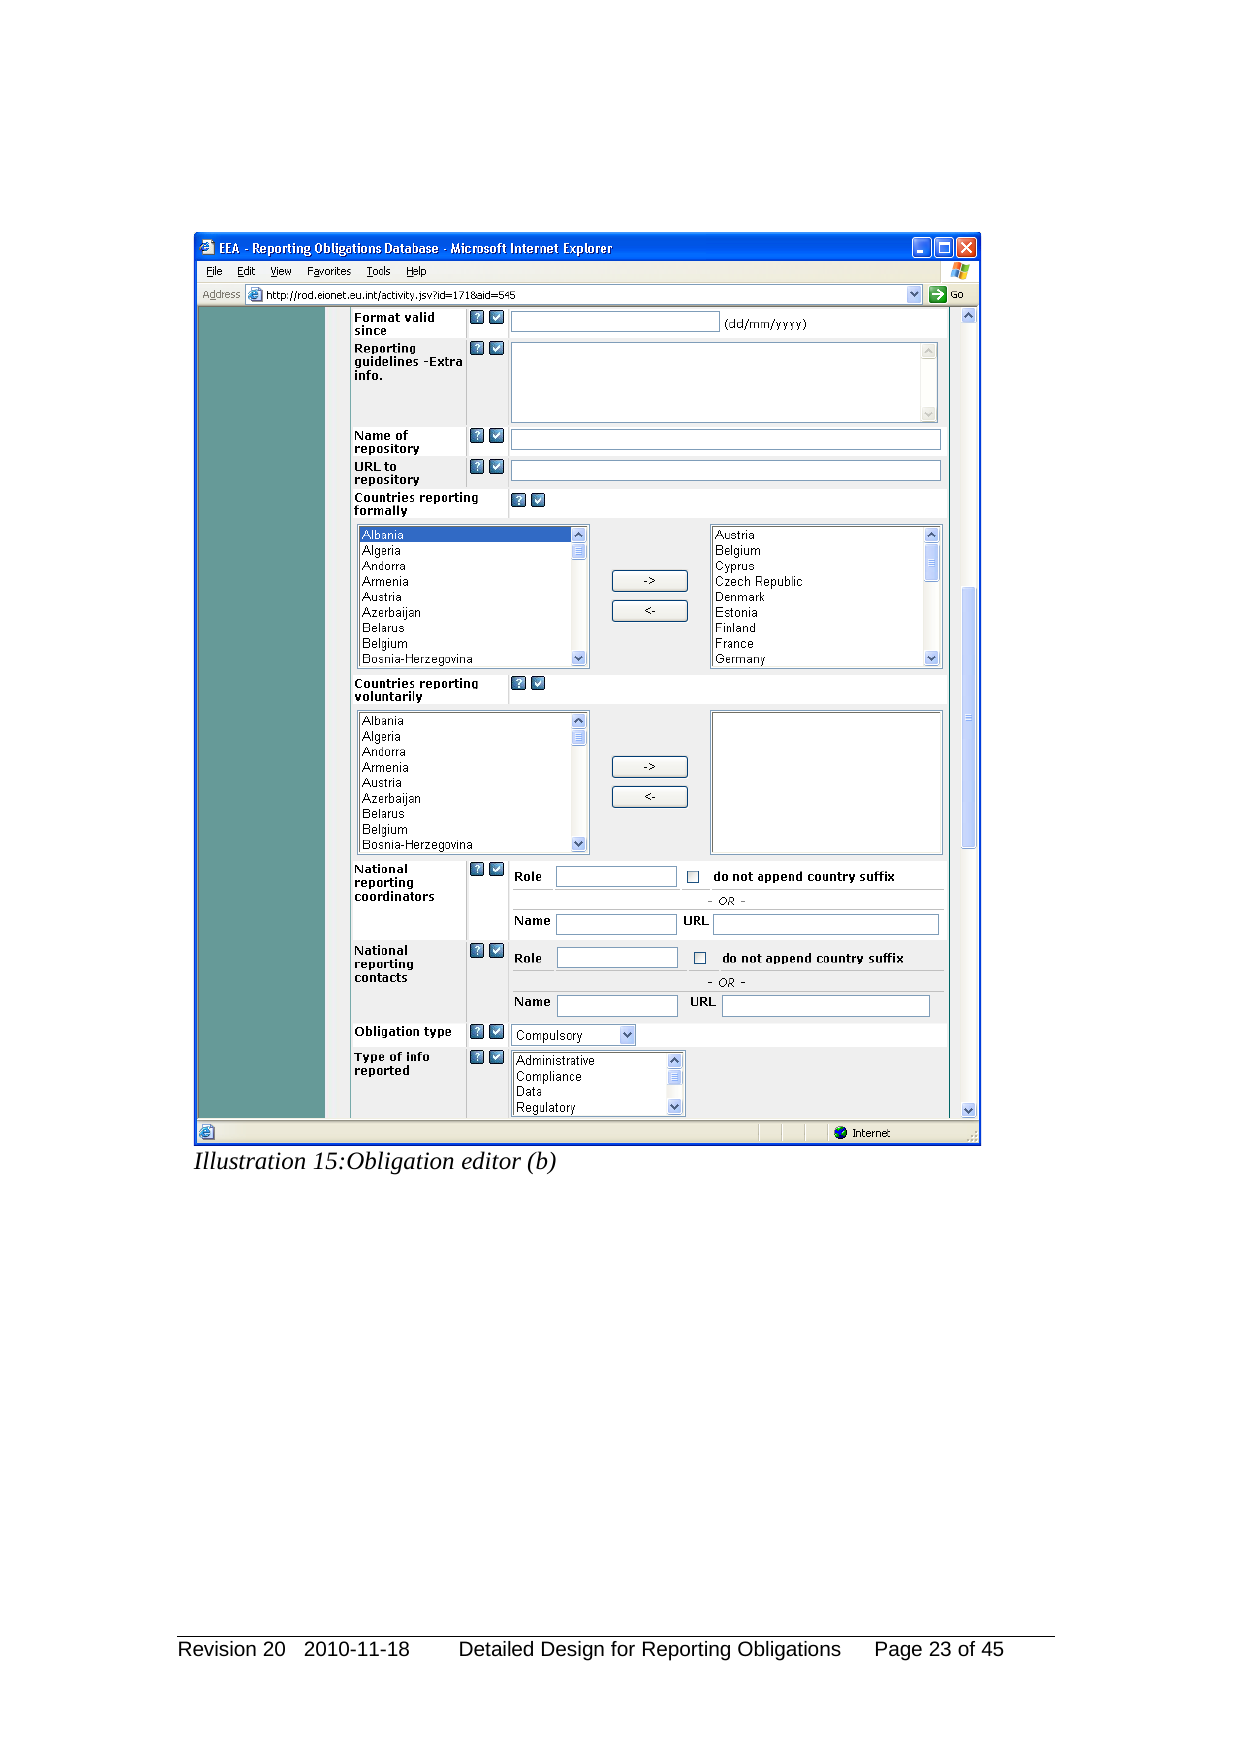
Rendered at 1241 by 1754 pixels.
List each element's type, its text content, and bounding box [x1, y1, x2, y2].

text Illustration 15:Obligation editor (b) [194, 1146, 981, 1175]
picture [193, 232, 982, 1146]
